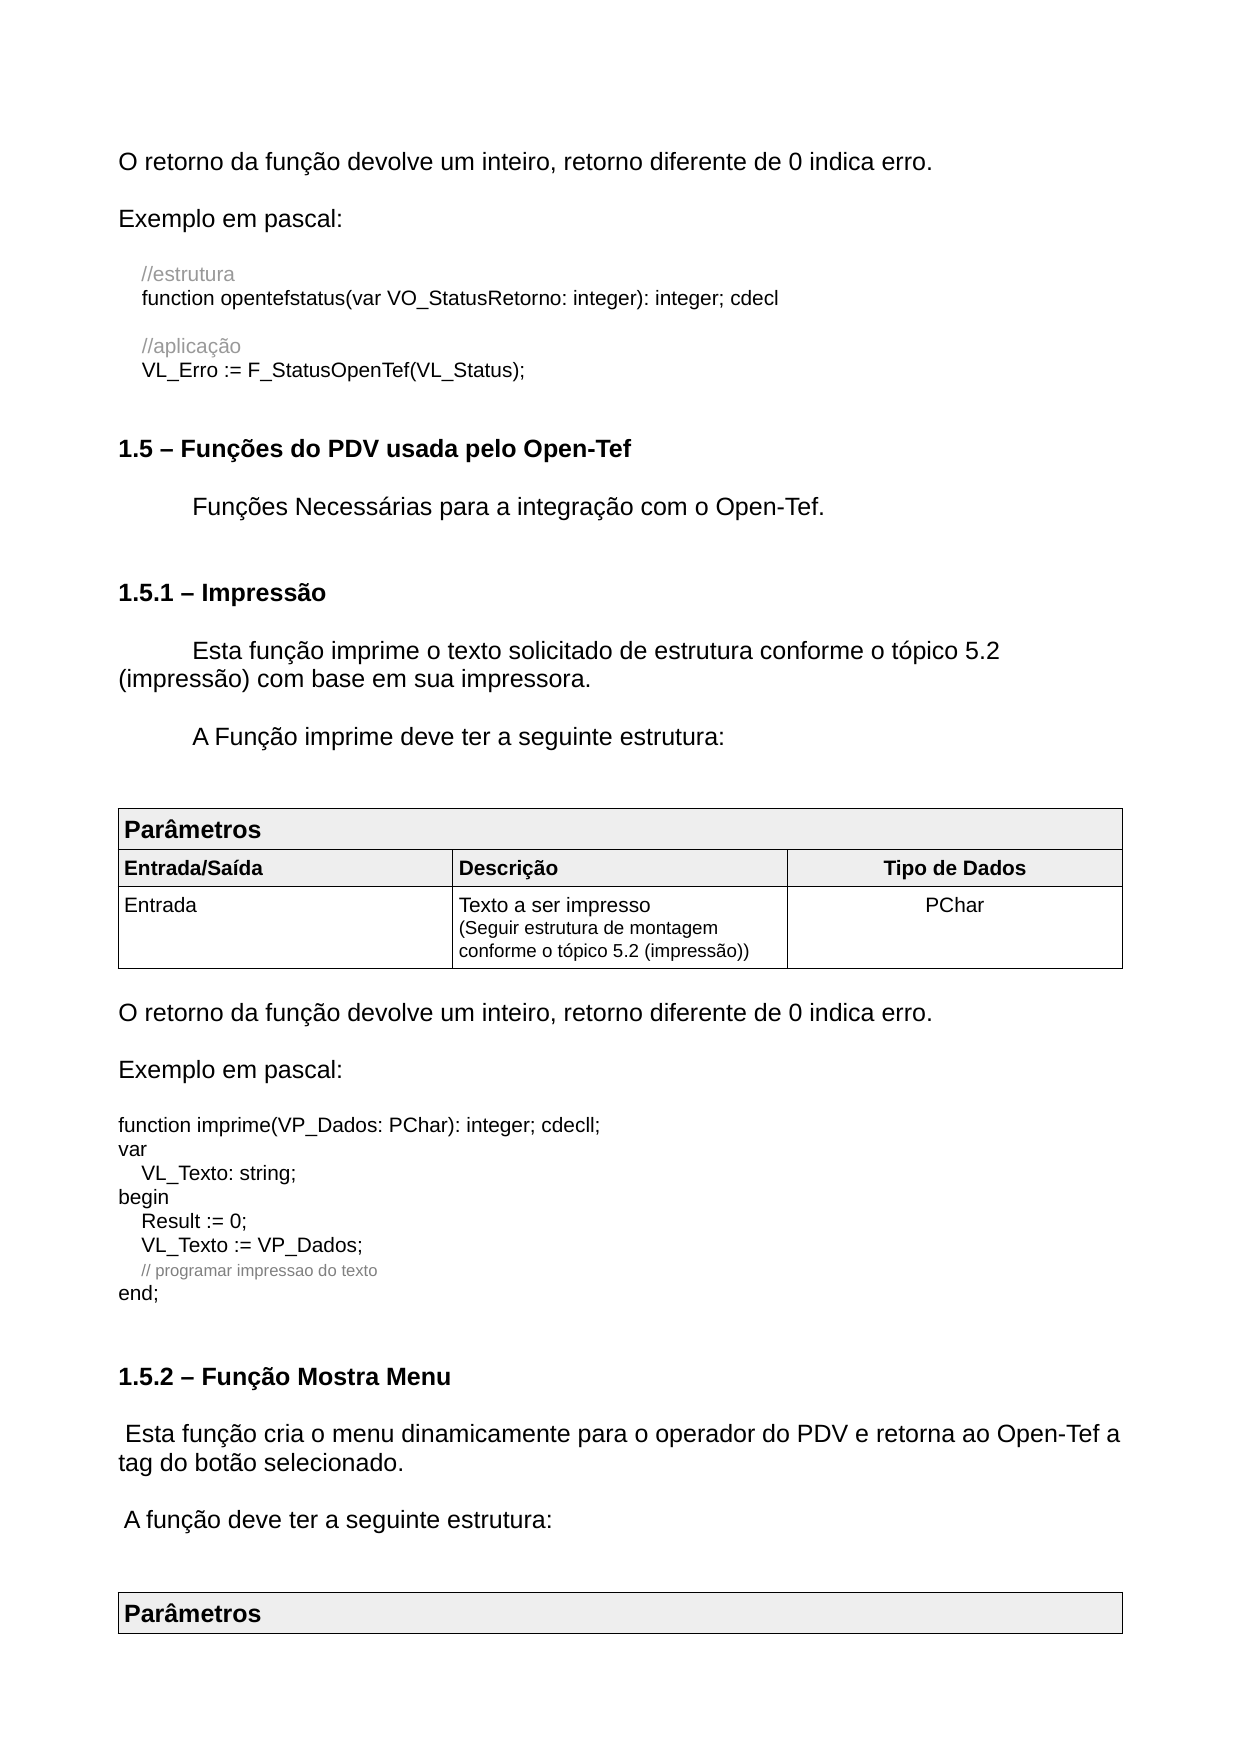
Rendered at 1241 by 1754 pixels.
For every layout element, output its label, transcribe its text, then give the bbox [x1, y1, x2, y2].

text A Função imprime deve ter a seguinte estrutura: [118, 722, 1122, 751]
table_cell Entrada [119, 887, 452, 968]
text O retorno da função devolve um inteiro, retorno diferente de 0 indica erro. [118, 998, 1122, 1026]
text O retorno da função devolve um inteiro, retorno diferente de 0 indica erro. [118, 147, 1122, 176]
text 1.5.2 – Função Mostra Menu [118, 1362, 1122, 1391]
table_cell Descrição [453, 850, 787, 886]
text Exemplo em pascal: [118, 1055, 1122, 1084]
text VL_Texto: string; [118, 1161, 1122, 1184]
text VL_Texto := VP_Dados; [118, 1232, 1122, 1256]
text // programar impressao do texto [118, 1256, 1122, 1280]
text 1.5 – Funções do PDV usada pelo Open-Tef [118, 434, 1122, 463]
text begin [118, 1184, 1122, 1208]
text //estrutura [118, 262, 1122, 286]
text var [118, 1137, 1122, 1161]
table_header Parâmetros [119, 1593, 1122, 1633]
text A função deve ter a seguinte estrutura: [118, 1506, 1122, 1534]
table_cell PChar [788, 887, 1122, 968]
text end; [118, 1280, 1122, 1304]
table_header Parâmetros [119, 809, 1122, 849]
text function opentefstatus(var VO_StatusRetorno: integer): integer; cdecl [118, 286, 1122, 310]
text VL_Erro := F_StatusOpenTef(VL_Status); [118, 358, 1122, 382]
text Funções Necessárias para a integração com o Open-Tef. [118, 492, 1122, 521]
text 1.5.1 – Impressão [118, 578, 1122, 607]
text function imprime(VP_Dados: PChar): integer; cdecll; [118, 1113, 1122, 1137]
text //aplicação [118, 334, 1122, 358]
table_cell Entrada/Saída [119, 850, 452, 886]
text Result := 0; [118, 1208, 1122, 1232]
table_cell Texto a ser impresso (Seguir estrutura de montagem conforme o tópico 5.2 (impressão)) [453, 887, 787, 968]
text Esta função cria o menu dinamicamente para o operador do PDV e retorna ao Open-Tef a tag do botão selecionado. [118, 1419, 1122, 1477]
text Exemplo em pascal: [118, 204, 1122, 233]
text Esta função imprime o texto solicitado de estrutura conforme o tópico 5.2 (impressão) com base em sua impressora. [118, 636, 1122, 693]
table_cell Tipo de Dados [788, 850, 1122, 886]
